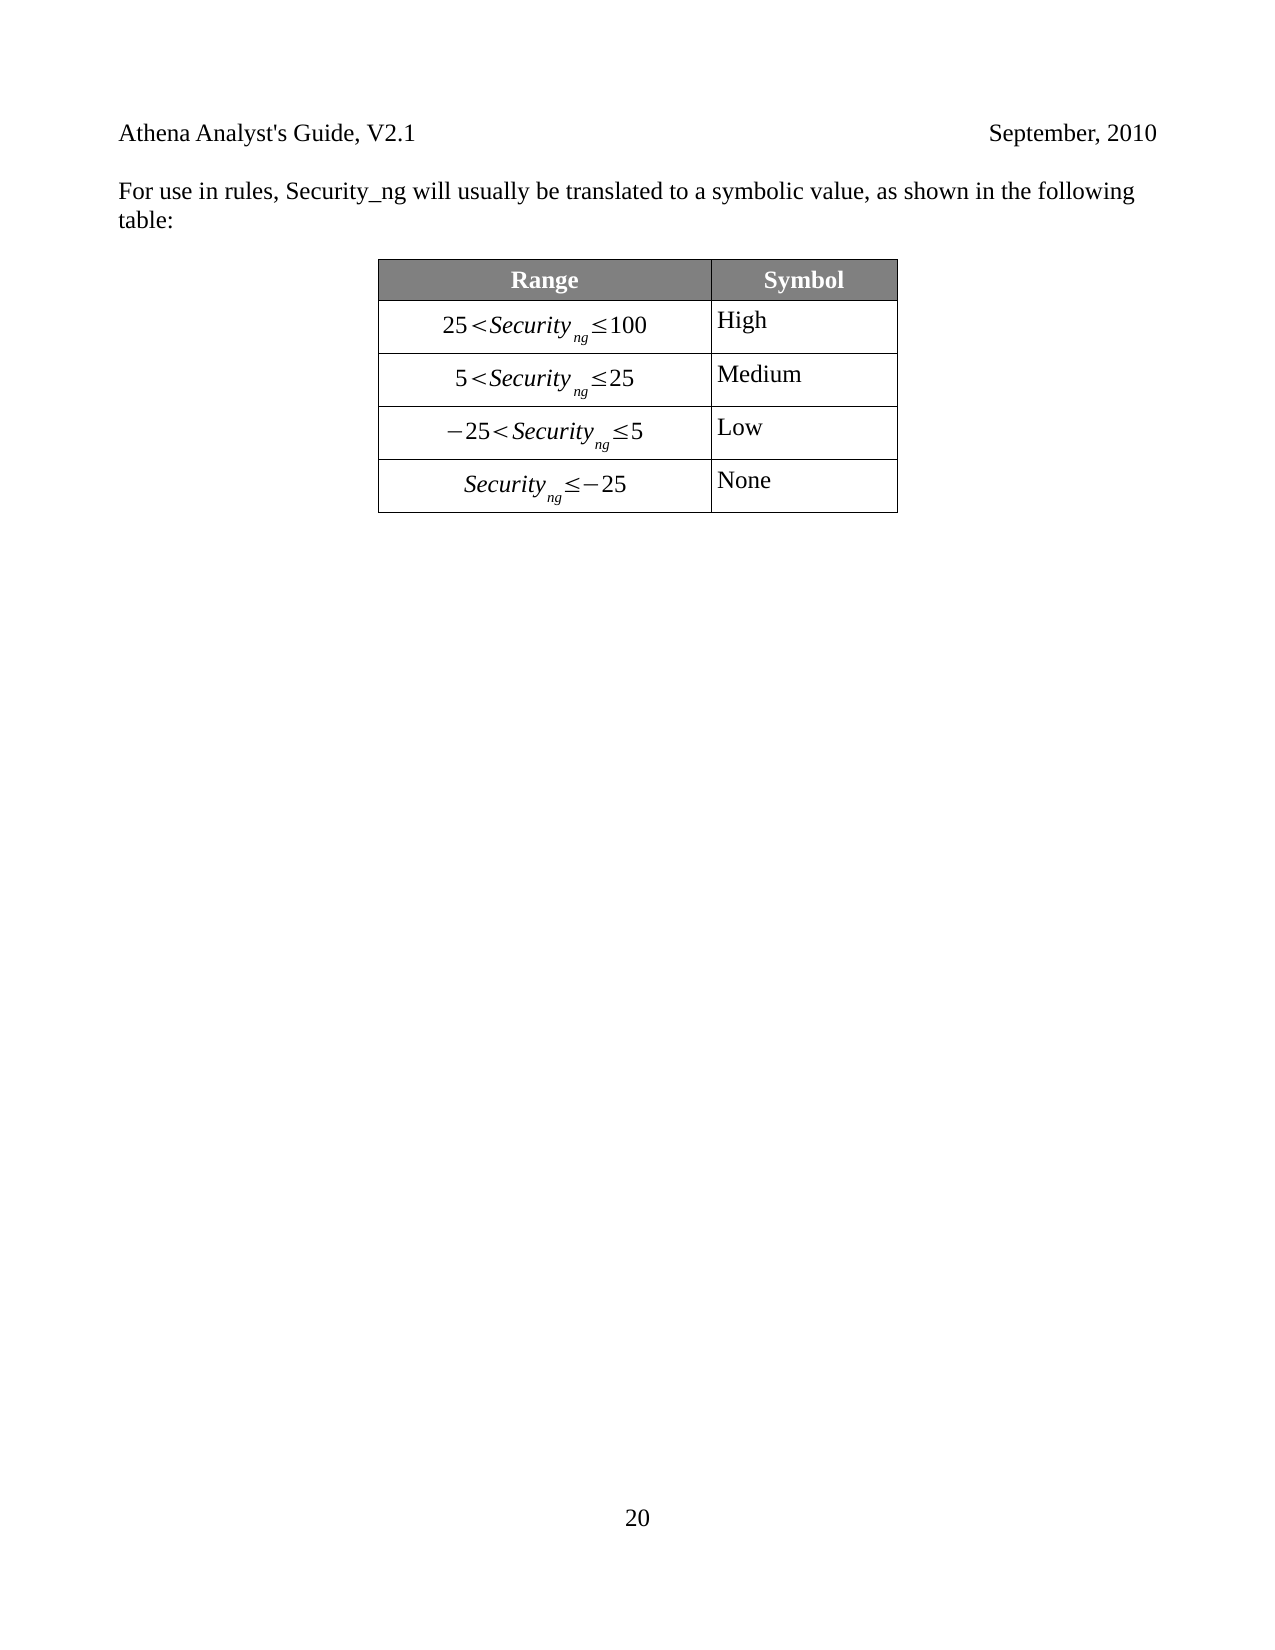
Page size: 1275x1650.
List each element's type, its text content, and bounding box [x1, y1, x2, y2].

table_cell [379, 301, 711, 353]
table_cell Low [712, 407, 897, 459]
table_cell None [712, 460, 897, 512]
table_cell High [712, 301, 897, 353]
table_header Symbol [712, 260, 897, 300]
table_cell Medium [712, 354, 897, 406]
table_cell [379, 407, 711, 459]
text For use in rules, Security_ng will usually be translated to a symbolic value, as shown in the following table: [118, 176, 1157, 234]
table_header Range [379, 260, 711, 300]
table_cell [379, 460, 711, 512]
table_cell [379, 354, 711, 406]
